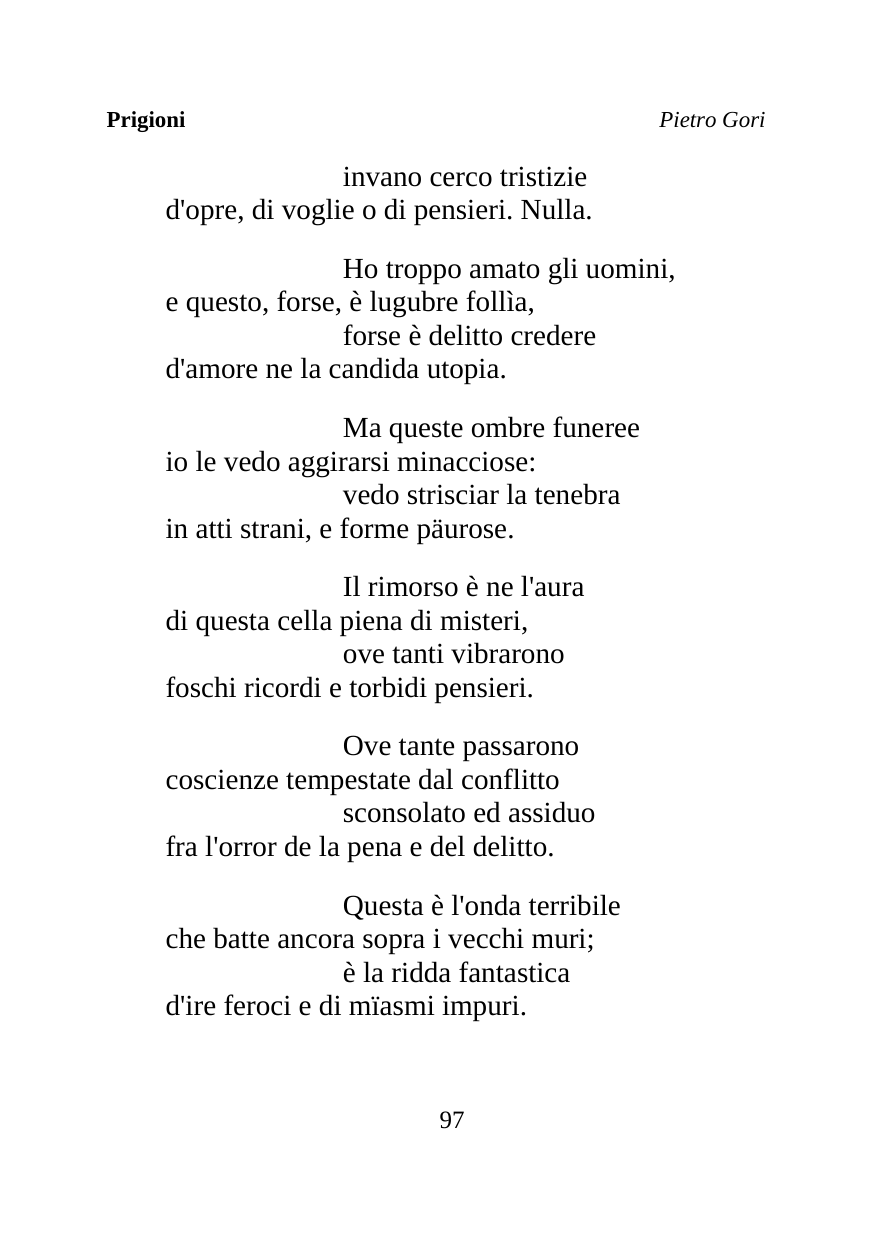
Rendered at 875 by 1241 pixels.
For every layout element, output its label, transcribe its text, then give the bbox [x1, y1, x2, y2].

text Ma queste ombre funeree io le vedo aggirarsi minacciose: [165, 410, 768, 477]
text Ho troppo amato gli uomini, e questo, forse, è lugubre follìa, [165, 251, 768, 318]
text sconsolato ed assiduo fra l'orror de la pena e del delitto. [165, 796, 768, 863]
text Questa è l'onda terribile che batte ancora sopra i vecchi muri; [165, 888, 768, 955]
text vedo strisciar la tenebra in atti strani, e forme päurose. [165, 477, 768, 544]
text invano cerco tristizie d'opre, di voglie o di pensieri. Nulla. [165, 159, 768, 226]
text è la ridda fantastica d'ire feroci e di mïasmi impuri. [165, 955, 768, 1022]
text forse è delitto credere d'amore ne la candida utopia. [165, 318, 768, 385]
text ove tanti vibrarono foschi ricordi e torbidi pensieri. [165, 636, 768, 703]
text Ove tante passarono coscienze tempestate dal conflitto [165, 728, 768, 796]
text Il rimorso è ne l'aura di questa cella piena di misteri, [165, 569, 768, 636]
